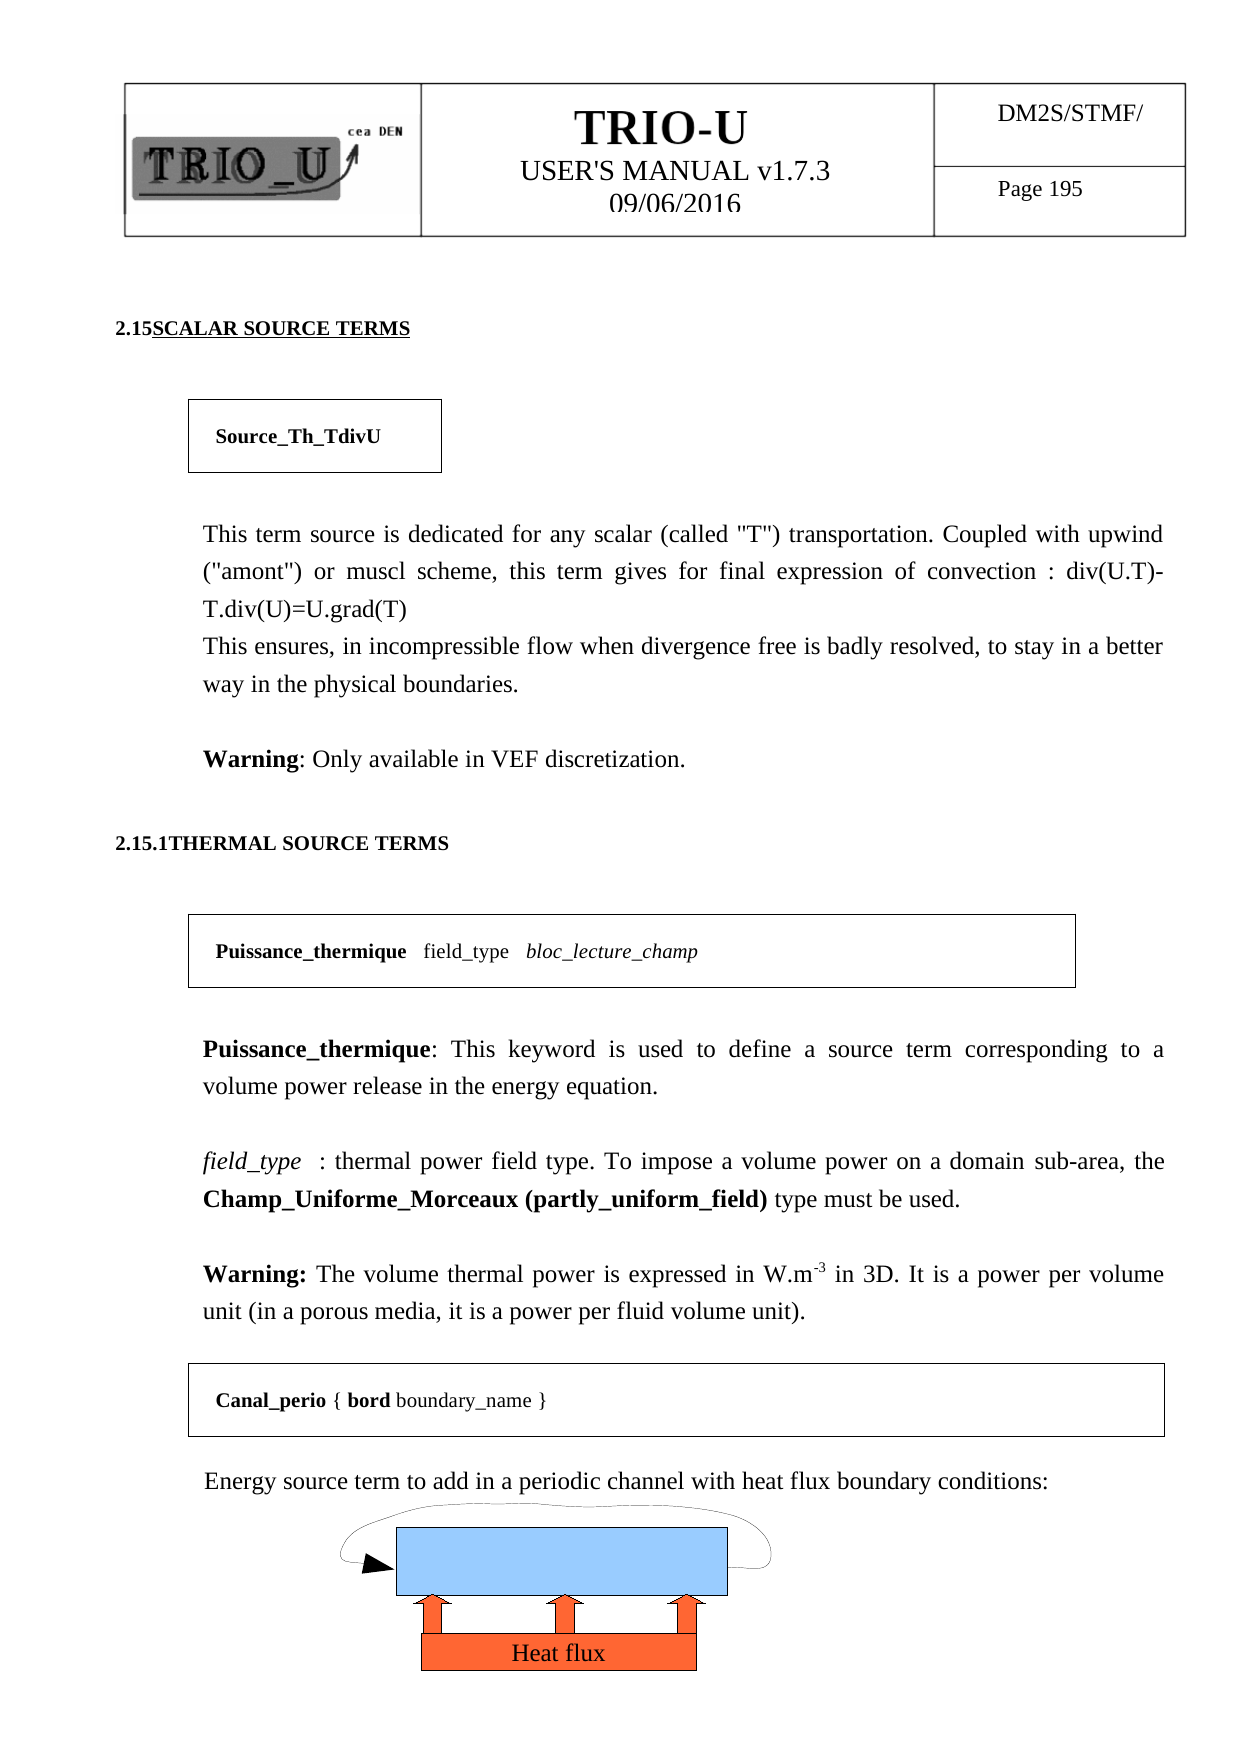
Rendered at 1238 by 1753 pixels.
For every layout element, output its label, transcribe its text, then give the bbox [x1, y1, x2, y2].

text Energy source term to add in a periodic channel with heat flux boundary conditions: [115, 1466, 1196, 1495]
table_header Source_Th_TdivU [189, 400, 441, 472]
text Warning: Only available in VEF discretization. [203, 735, 1165, 773]
text field_type : thermal power field type. To impose a volume power on a domain sub-area, the Champ_Uniforme_Morceaux (partly_uniform_field) type must be used. [203, 1138, 1165, 1213]
text Warning: The volume thermal power is expressed in W.m-3 in 3D. It is a power per volume unit (in a porous media, it is a power per fluid volume unit). [203, 1250, 1165, 1325]
table_header Puissance_thermique field_type bloc_lecture_champ [189, 915, 1075, 987]
text Puissance_thermique: This keyword is used to define a source term corresponding to a volume power release in the energy equation. [203, 1025, 1165, 1100]
text This ensures, in incompressible flow when divergence free is badly resolved, to stay in a better way in the physical boundaries. [203, 623, 1165, 698]
table_header Canal_perio { bord boundary_name } [189, 1364, 1164, 1436]
subtitle SCALAR SOURCE TERMS [115, 316, 1164, 340]
subtitle THERMAL SOURCE TERMS [115, 831, 1164, 855]
text This term source is dedicated for any scalar (called "T") transportation. Coupled with upwind ("amont") or muscl scheme, this term gives for final expression of convection : div(U.T)-T.div(U)=U.grad(T) [203, 510, 1165, 623]
